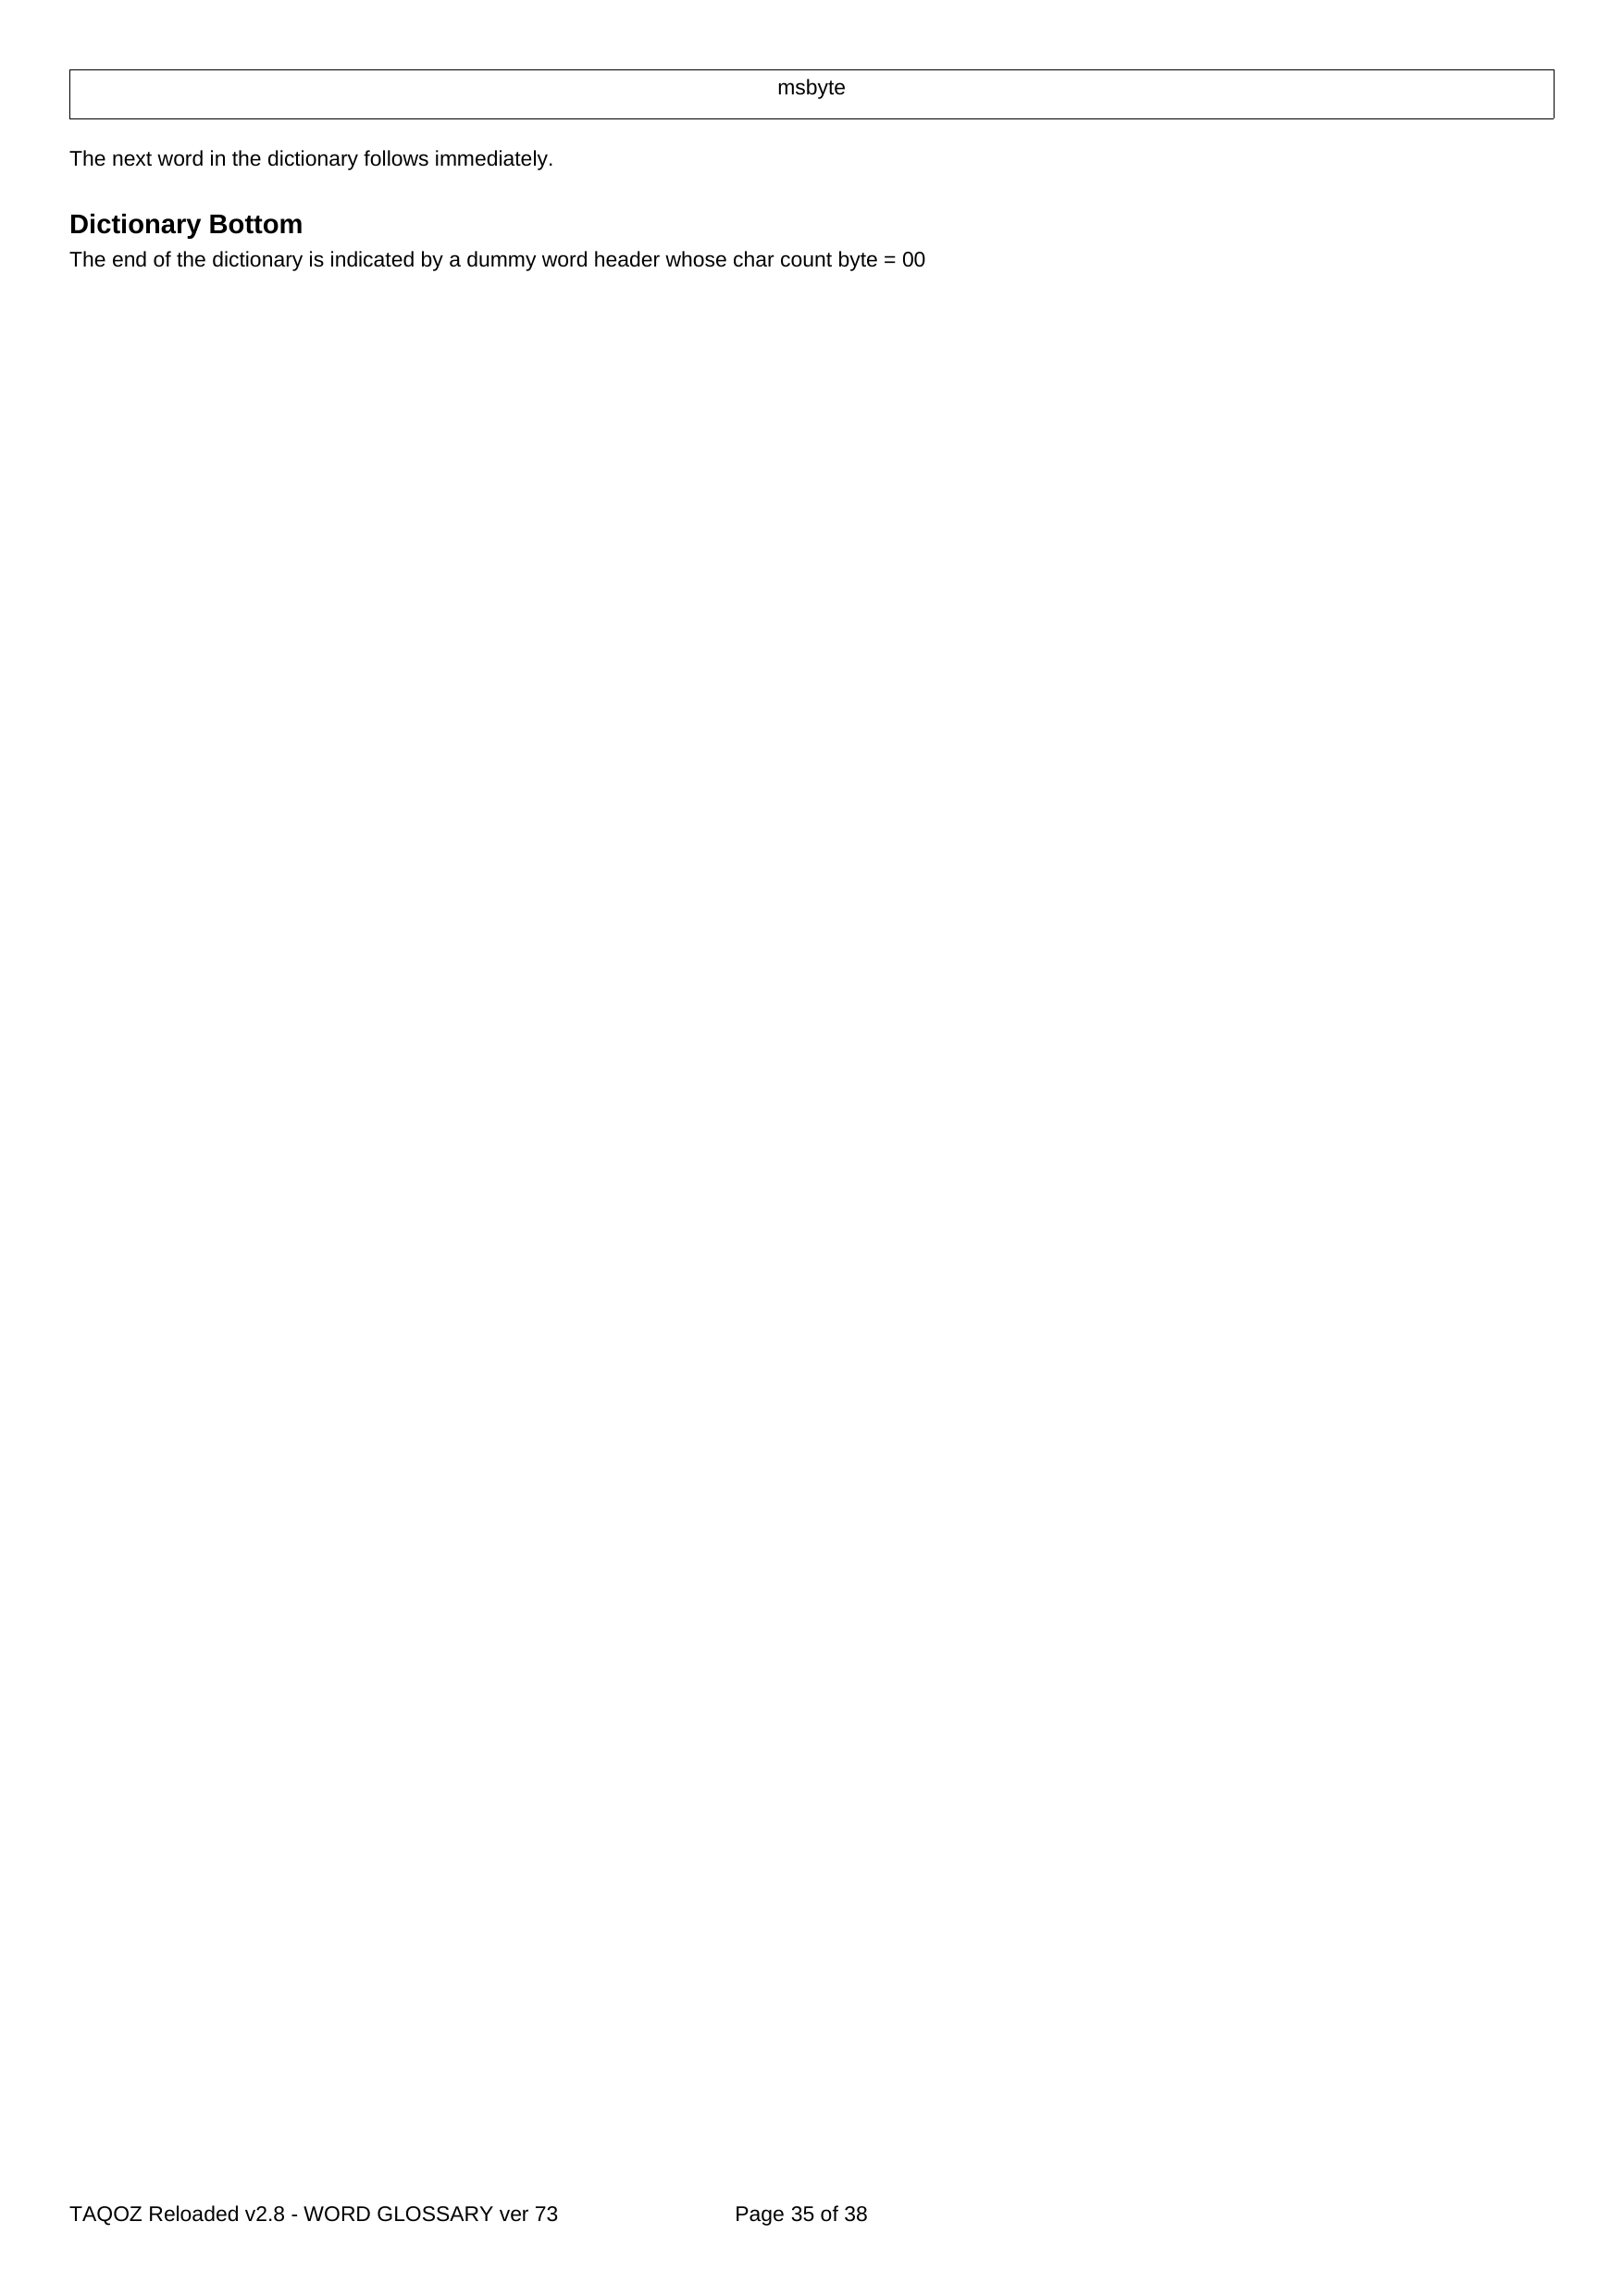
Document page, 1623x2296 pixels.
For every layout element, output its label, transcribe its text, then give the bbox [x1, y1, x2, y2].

text The next word in the dictionary follows immediately. [69, 146, 1554, 170]
text The end of the dictionary is indicated by a dummy word header whose char count byte = 00 [69, 247, 1554, 272]
table_cell msbyte [70, 70, 1554, 118]
subtitle Dictionary Bottom [69, 209, 1554, 240]
